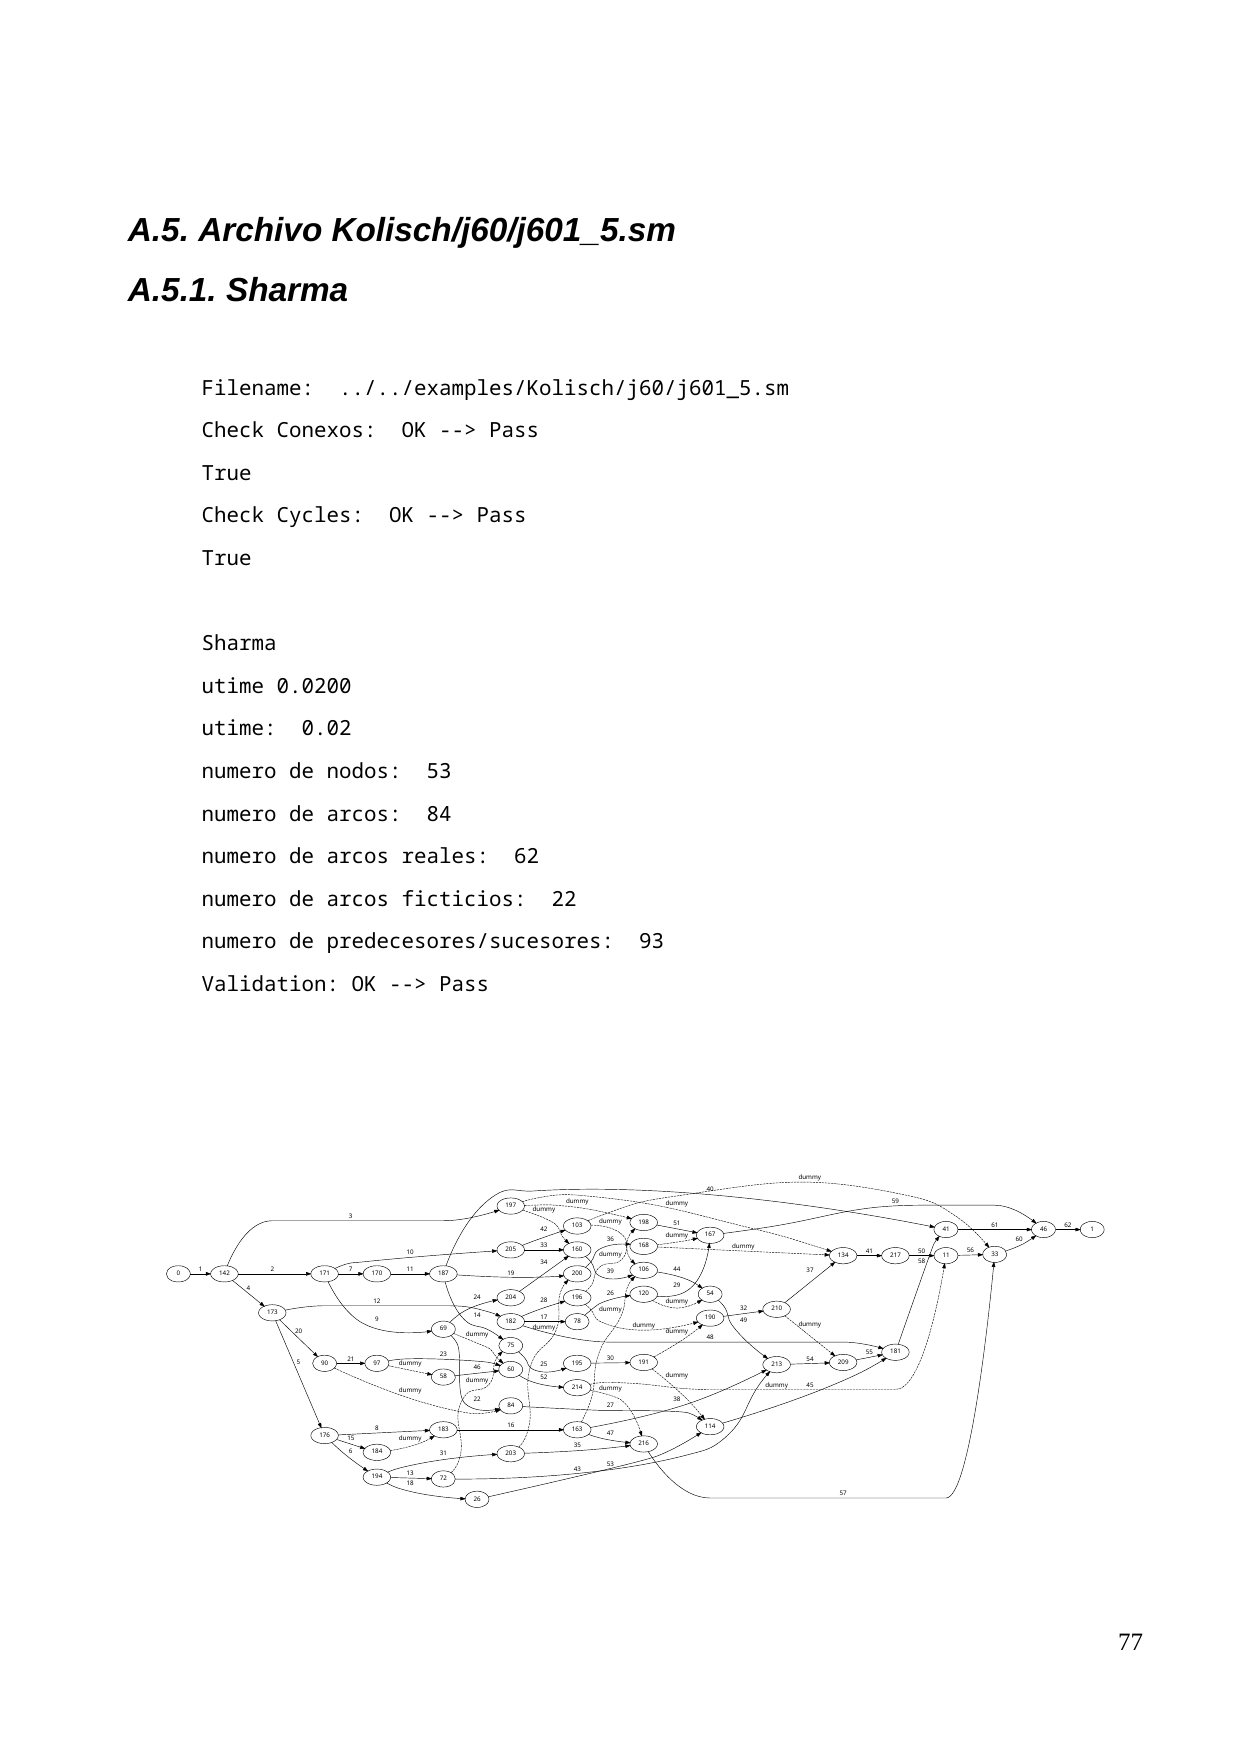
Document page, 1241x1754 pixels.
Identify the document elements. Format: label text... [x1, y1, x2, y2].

text Validation: OK --> Pass [201, 969, 1143, 997]
text numero de arcos ficticios: 22 [201, 884, 1143, 912]
subtitle Archivo Kolisch/j60/j601_5.sm [128, 210, 1143, 249]
text Sharma [201, 628, 1143, 657]
text numero de nodos: 53 [201, 756, 1143, 784]
subtitle Sharma [128, 269, 1143, 308]
text Check Conexos: OK --> Pass [201, 415, 1143, 444]
text numero de arcos reales: 62 [201, 841, 1143, 870]
text numero de predecesores/sucesores: 93 [201, 926, 1143, 955]
text utime: 0.02 [201, 713, 1143, 742]
text numero de arcos: 84 [201, 799, 1143, 827]
text Check Cycles: OK --> Pass [201, 500, 1143, 529]
text utime 0.0200 [201, 671, 1143, 699]
text True [201, 543, 1143, 571]
text True [201, 458, 1143, 486]
text Filename: ../../examples/Kolisch/j60/j601_5.sm [201, 373, 1143, 401]
